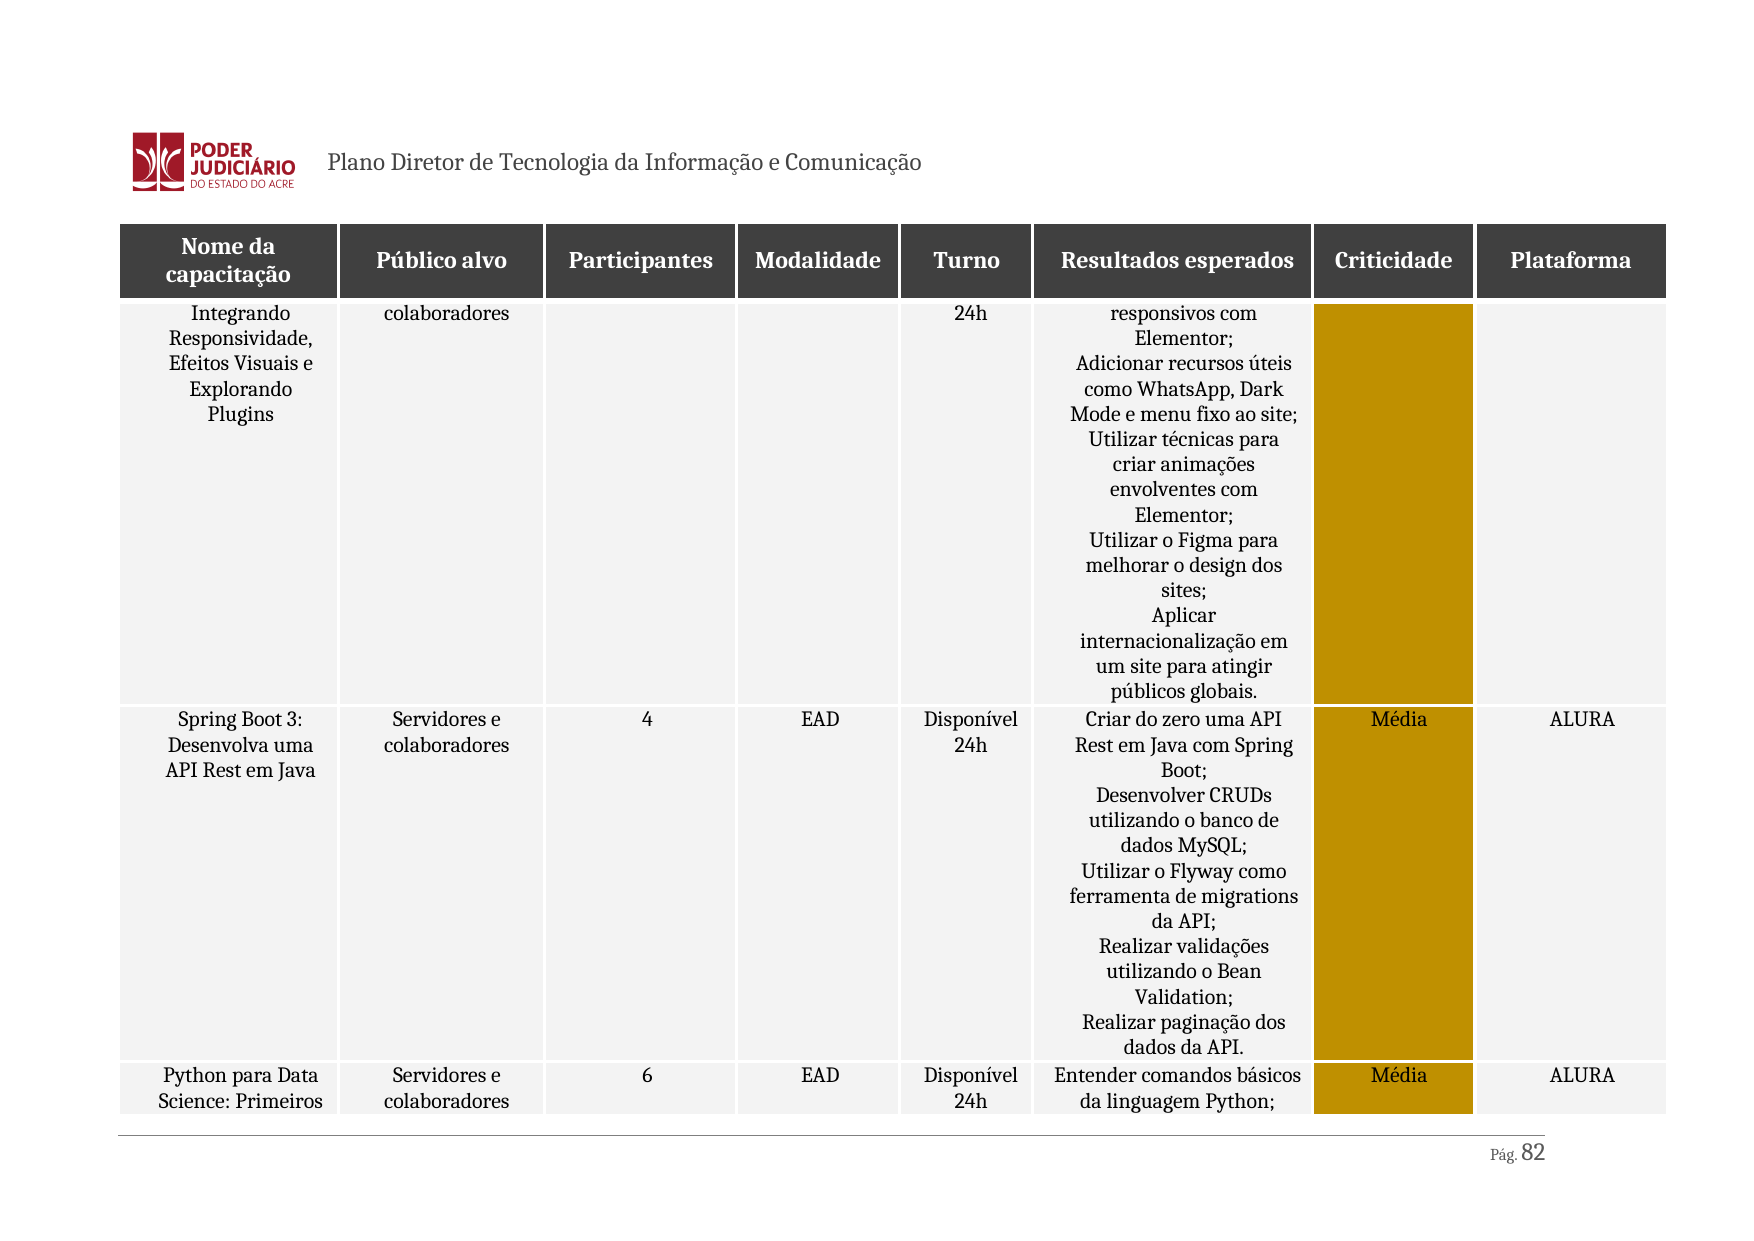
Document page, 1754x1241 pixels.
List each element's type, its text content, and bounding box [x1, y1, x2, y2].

table_cell 6 [546, 1063, 735, 1114]
table_header Criticidade [1314, 224, 1473, 298]
table_cell Média [1314, 707, 1473, 1060]
table_cell 4 [546, 707, 735, 1060]
table_cell Servidores e colaboradores [340, 707, 543, 1060]
table_cell Média [1314, 1063, 1473, 1114]
table_cell colaboradores [340, 304, 543, 704]
table_cell Spring Boot 3: Desenvolva uma API Rest em Java [120, 707, 337, 1060]
table_cell 24h [901, 304, 1031, 704]
table_header Modalidade [738, 224, 898, 298]
table_cell Python para Data Science: Primeiros [120, 1063, 337, 1114]
table_header Nome da capacitação [120, 224, 337, 298]
table_cell Entender comandos básicos da linguagem Python; [1034, 1063, 1311, 1114]
table_header Resultados esperados [1034, 224, 1311, 298]
table_cell [546, 304, 735, 704]
table_header Plataforma [1477, 224, 1666, 298]
table_cell responsivos com Elementor; Adicionar recursos úteis como WhatsApp, Dark Mode e menu fixo ao site; Utilizar técnicas para criar animações envolventes com Elementor; Utilizar o Figma para melhorar o design dos sites; Aplicar internacionalização em um site para atingir públicos globais. [1034, 304, 1311, 704]
table_cell EAD [738, 1063, 898, 1114]
table_cell Integrando Responsividade, Efeitos Visuais e Explorando Plugins [120, 304, 337, 704]
table_cell EAD [738, 707, 898, 1060]
table_cell Criar do zero uma API Rest em Java com Spring Boot; Desenvolver CRUDs utilizando o banco de dados MySQL; Utilizar o Flyway como ferramenta de migrations da API; Realizar validações utilizando o Bean Validation; Realizar paginação dos dados da API. [1034, 707, 1311, 1060]
table_cell [738, 304, 898, 704]
table_header Público alvo [340, 224, 543, 298]
table_cell [1314, 304, 1473, 704]
table_cell [1477, 304, 1666, 704]
table_cell ALURA [1477, 1063, 1666, 1114]
table_cell Disponível 24h [901, 707, 1031, 1060]
table_header Participantes [546, 224, 735, 298]
table_cell Disponível 24h [901, 1063, 1031, 1114]
table_cell Servidores e colaboradores [340, 1063, 543, 1114]
table_header Turno [901, 224, 1031, 298]
table_cell ALURA [1477, 707, 1666, 1060]
